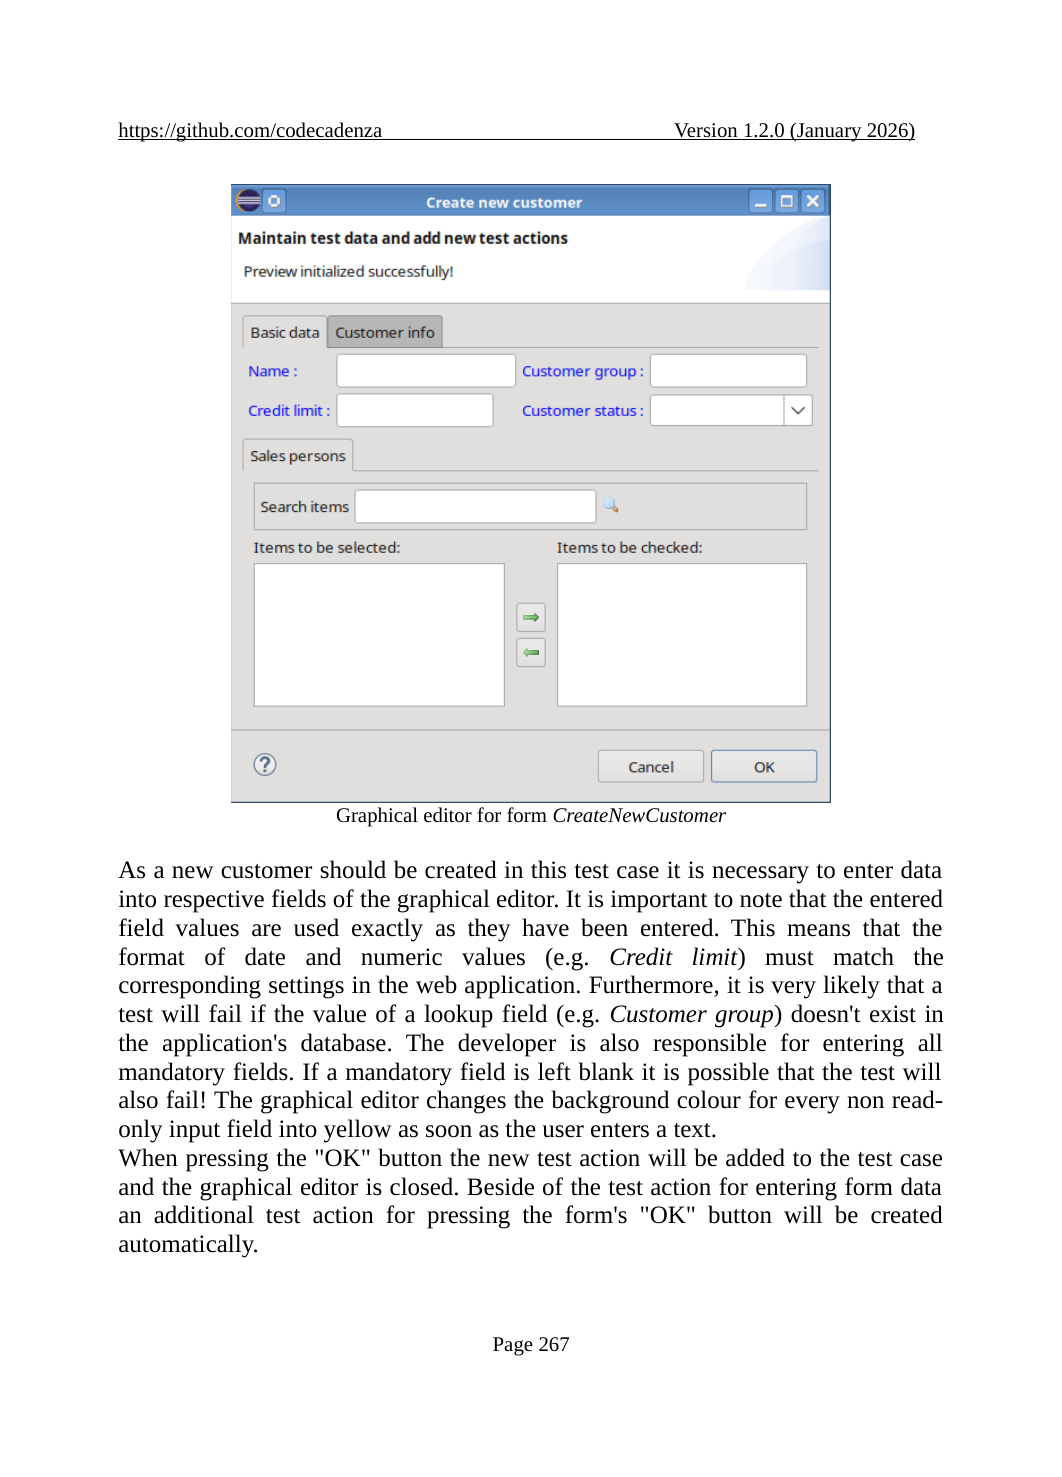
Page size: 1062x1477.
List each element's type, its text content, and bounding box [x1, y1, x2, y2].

text Graphical editor for form CreateNewCustomer [231, 803, 831, 827]
text As a new customer should be created in this test case it is necessary to enter data into respective fields of the graphical editor. It is important to note that the entered field values are used exactly as they have been entered. This means that the format of date and numeric values (e.g. Credit limit) must match the corresponding settings in the web application. Furthermore, it is very likely that a test will fail if the value of a lookup field (e.g. Customer group) doesn't exist in the application's database. The developer is also responsible for entering all mandatory fields. If a mandatory field is left blank it is possible that the test will also fail! The graphical editor changes the background colour for every non read-only input field into yellow as soon as the user enters a text. [118, 856, 944, 1143]
text When pressing the "OK" button the new test action will be added to the test case and the graphical editor is closed. Beside of the test action for entering form data an additional test action for pressing the form's "OK" button will be created automatically. [118, 1143, 944, 1258]
picture [231, 184, 831, 803]
